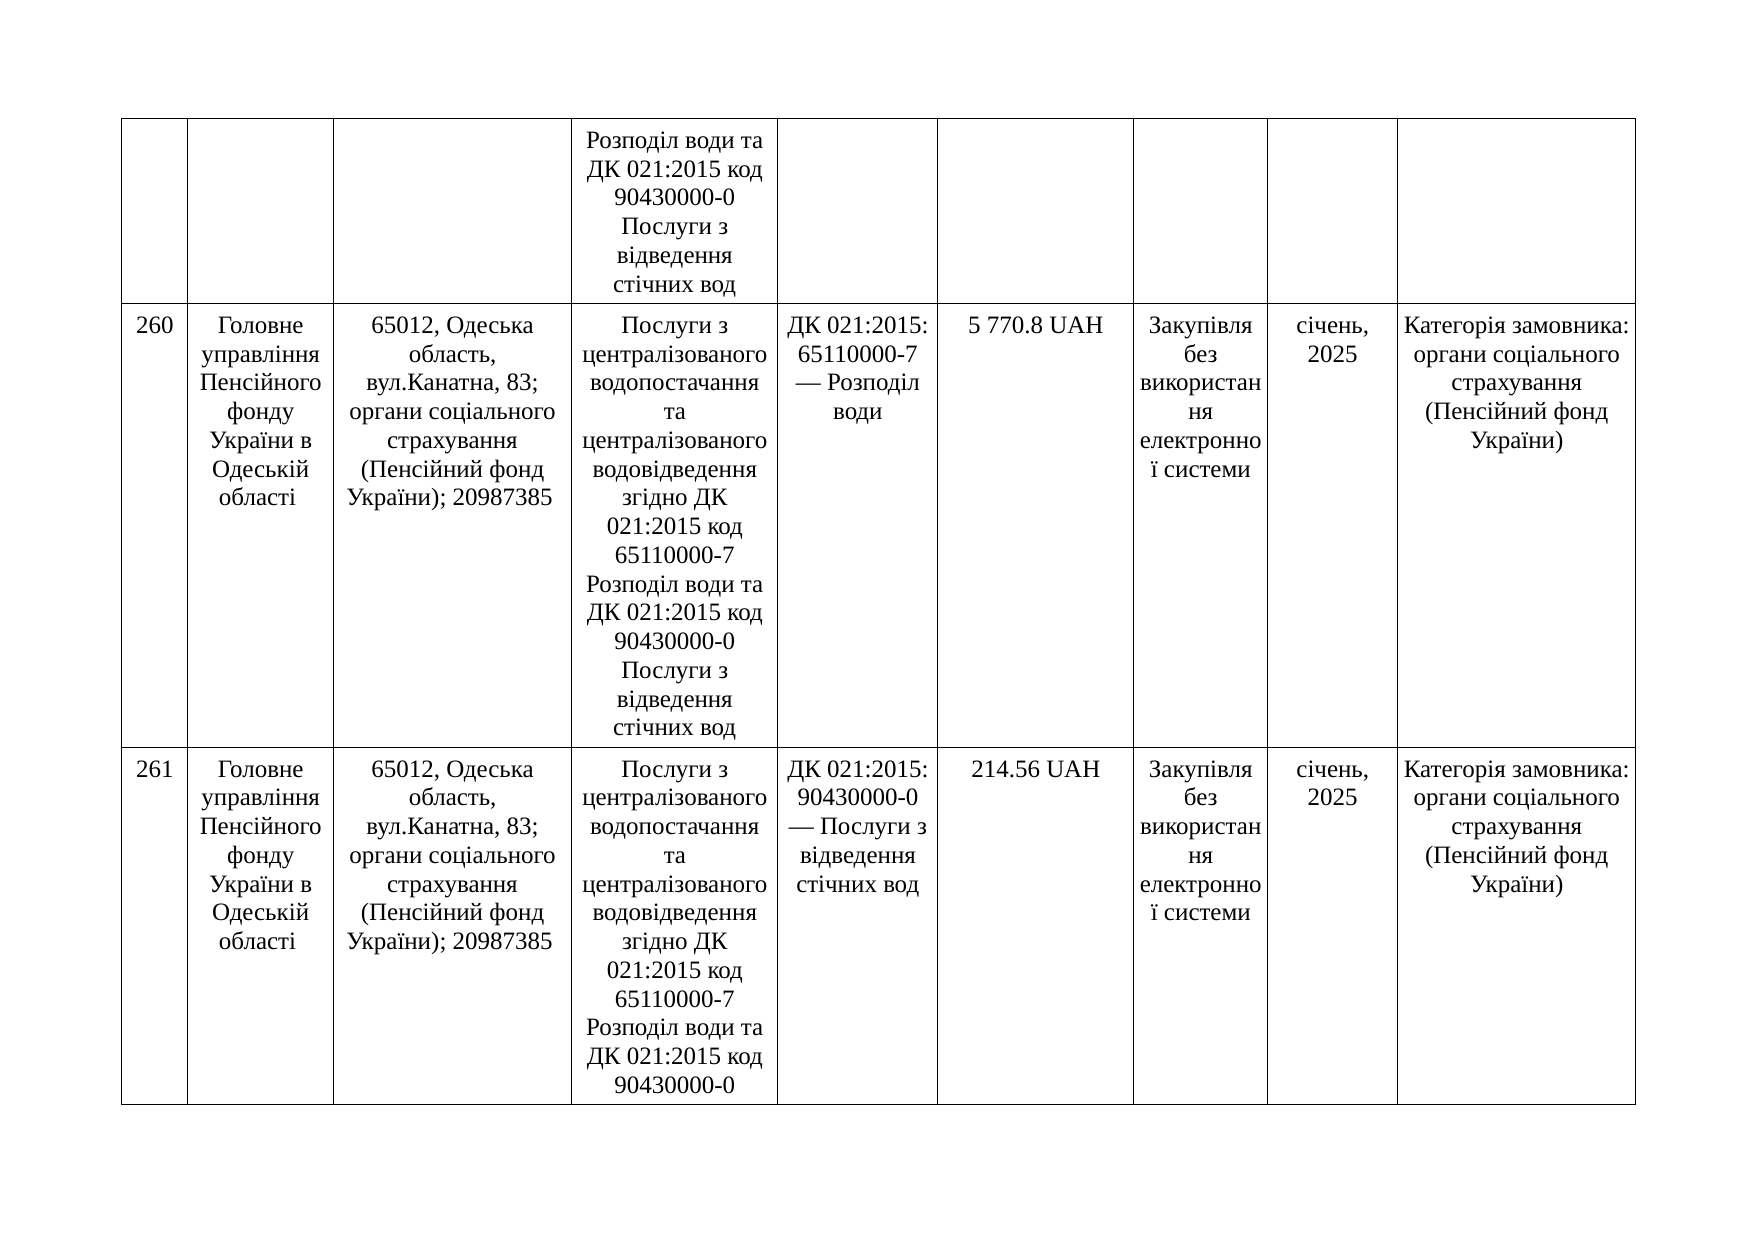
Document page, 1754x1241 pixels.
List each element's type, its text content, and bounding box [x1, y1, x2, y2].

table_cell Послуги з централізованого водопостачання та централізованого водовідведення згідно ДК 021:2015 код 65110000-7 Розподіл води та ДК 021:2015 код 90430000-0 Послуги з відведення стічних вод [572, 304, 777, 747]
table_cell 5 770.8 UAH [938, 304, 1133, 747]
table_cell [938, 119, 1133, 303]
table_cell [1398, 119, 1635, 303]
table_cell [188, 119, 333, 303]
table_cell [1268, 119, 1397, 303]
table_cell ДК 021:2015: 65110000-7 — Розподіл води [778, 304, 937, 747]
table_cell Головне управління Пенсійного фонду України в Одеській області [188, 748, 333, 1104]
table_cell Категорія замовника: органи соціального страхування (Пенсійний фонд України) [1398, 748, 1635, 1104]
table_cell 65012, Одеська область, вул.Канатна, 83; органи соціального страхування (Пенсійний фонд України); 20987385 [334, 748, 571, 1104]
table_cell [1134, 119, 1267, 303]
table_cell [778, 119, 937, 303]
table_cell 261 [122, 748, 187, 1104]
table_cell ДК 021:2015: 90430000-0 — Послуги з відведення стічних вод [778, 748, 937, 1104]
table_cell Розподіл води та ДК 021:2015 код 90430000-0 Послуги з відведення стічних вод [572, 119, 777, 303]
table_cell Закупівля без використання електронної системи [1134, 748, 1267, 1104]
table_cell [334, 119, 571, 303]
table_cell січень, 2025 [1268, 304, 1397, 747]
table_cell 260 [122, 304, 187, 747]
table_cell Закупівля без використання електронної системи [1134, 304, 1267, 747]
table_cell Категорія замовника: органи соціального страхування (Пенсійний фонд України) [1398, 304, 1635, 747]
table_cell Головне управління Пенсійного фонду України в Одеській області [188, 304, 333, 747]
table_cell 65012, Одеська область, вул.Канатна, 83; органи соціального страхування (Пенсійний фонд України); 20987385 [334, 304, 571, 747]
table_cell 214.56 UAH [938, 748, 1133, 1104]
table_cell Послуги з централізованого водопостачання та централізованого водовідведення згідно ДК 021:2015 код 65110000-7 Розподіл води та ДК 021:2015 код 90430000-0 [572, 748, 777, 1104]
table_cell [122, 119, 187, 303]
table_cell січень, 2025 [1268, 748, 1397, 1104]
